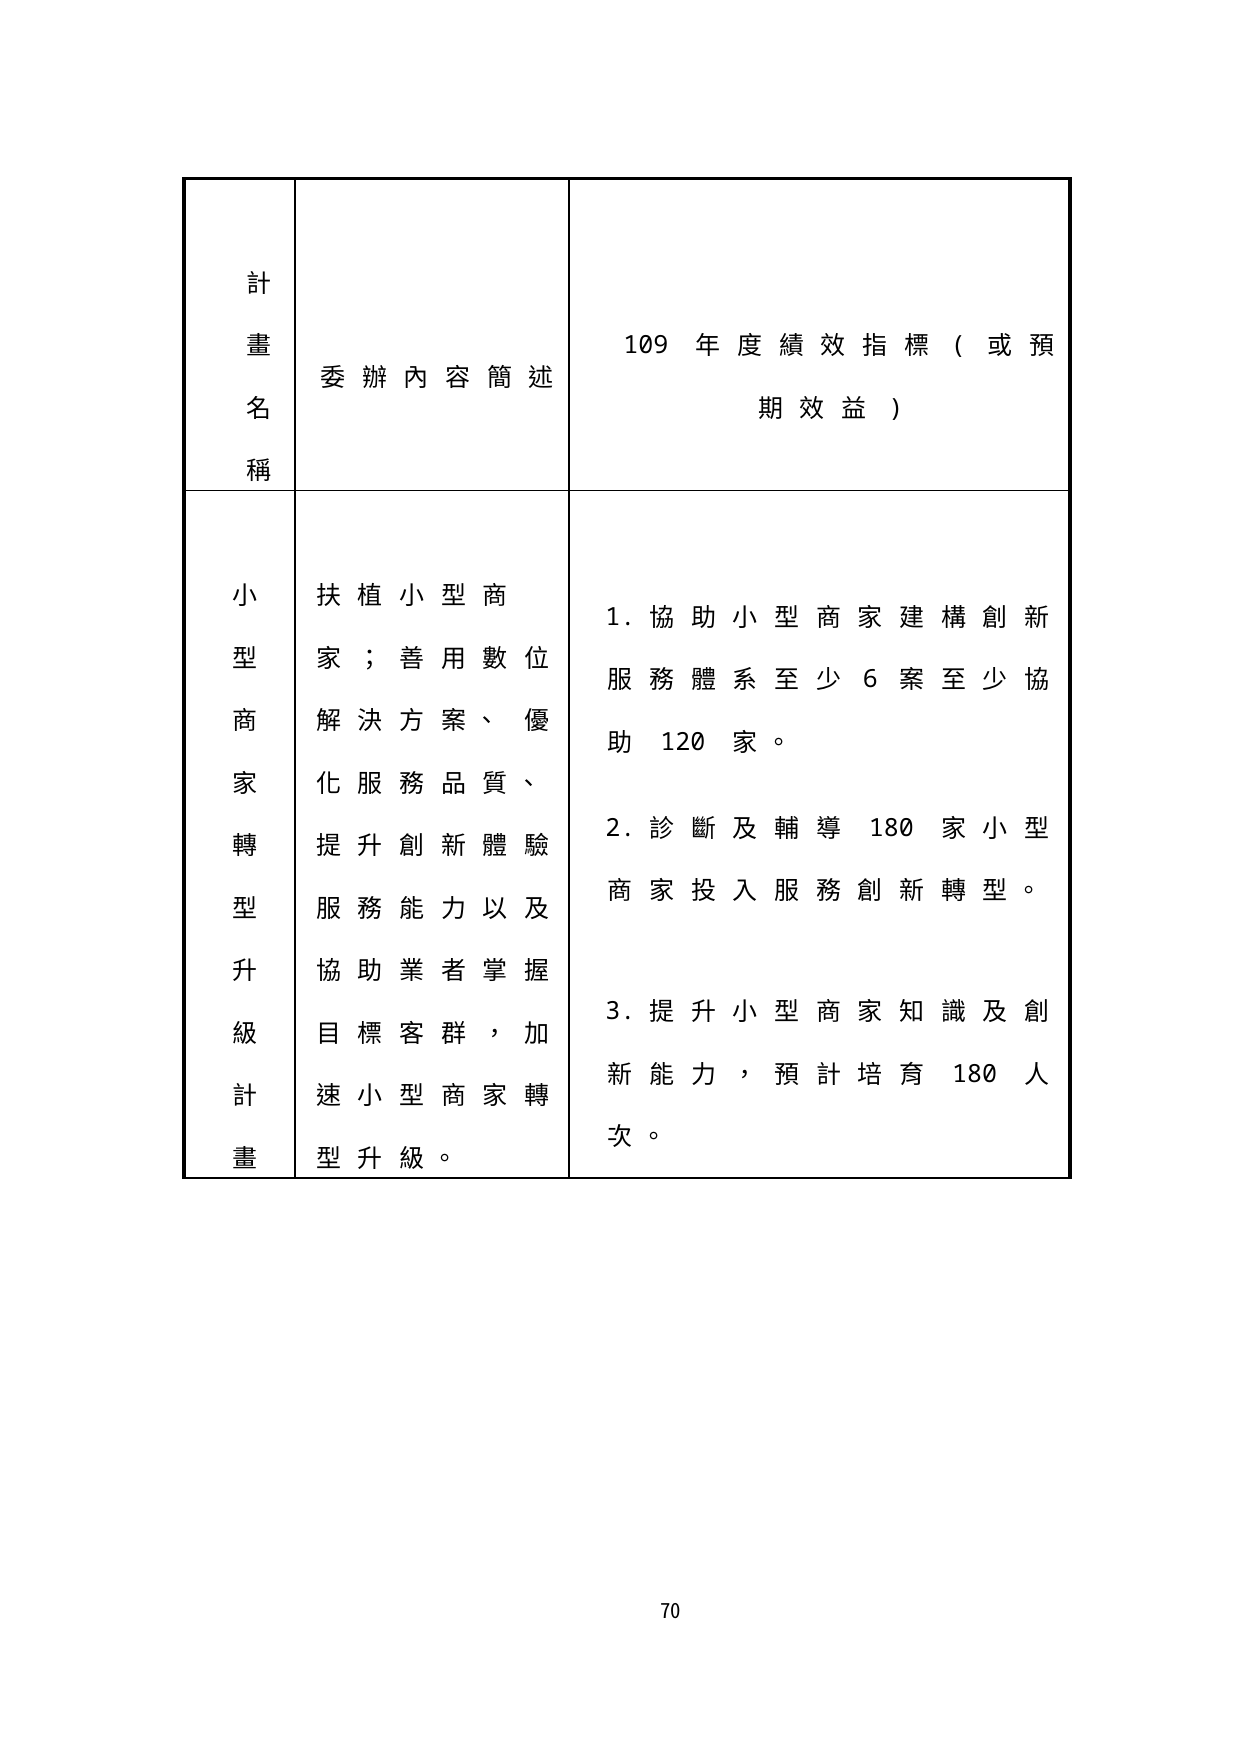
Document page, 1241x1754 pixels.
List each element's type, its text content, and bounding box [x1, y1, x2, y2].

table_header 計畫名稱 [186, 180, 294, 490]
table_cell 小型商家轉型升級計畫 [186, 491, 294, 1177]
table_header 委辦內容簡述 [296, 180, 568, 490]
table_cell 1.協助小型商家建構創新服務體系至少6案至少協助120家。 2.診斷及輔導180家小型商家投入服務創新轉型。 3.提升小型商家知識及創新能力，預計培育180人次。 [570, 491, 1068, 1177]
table_header 109年度績效指標(或預期效益) [570, 180, 1068, 490]
table_cell 扶植小型商家；善用數位解決方案、優化服務品質、提升創新體驗服務能力以及協助業者掌握目標客群，加速小型商家轉型升級。 [296, 491, 568, 1177]
